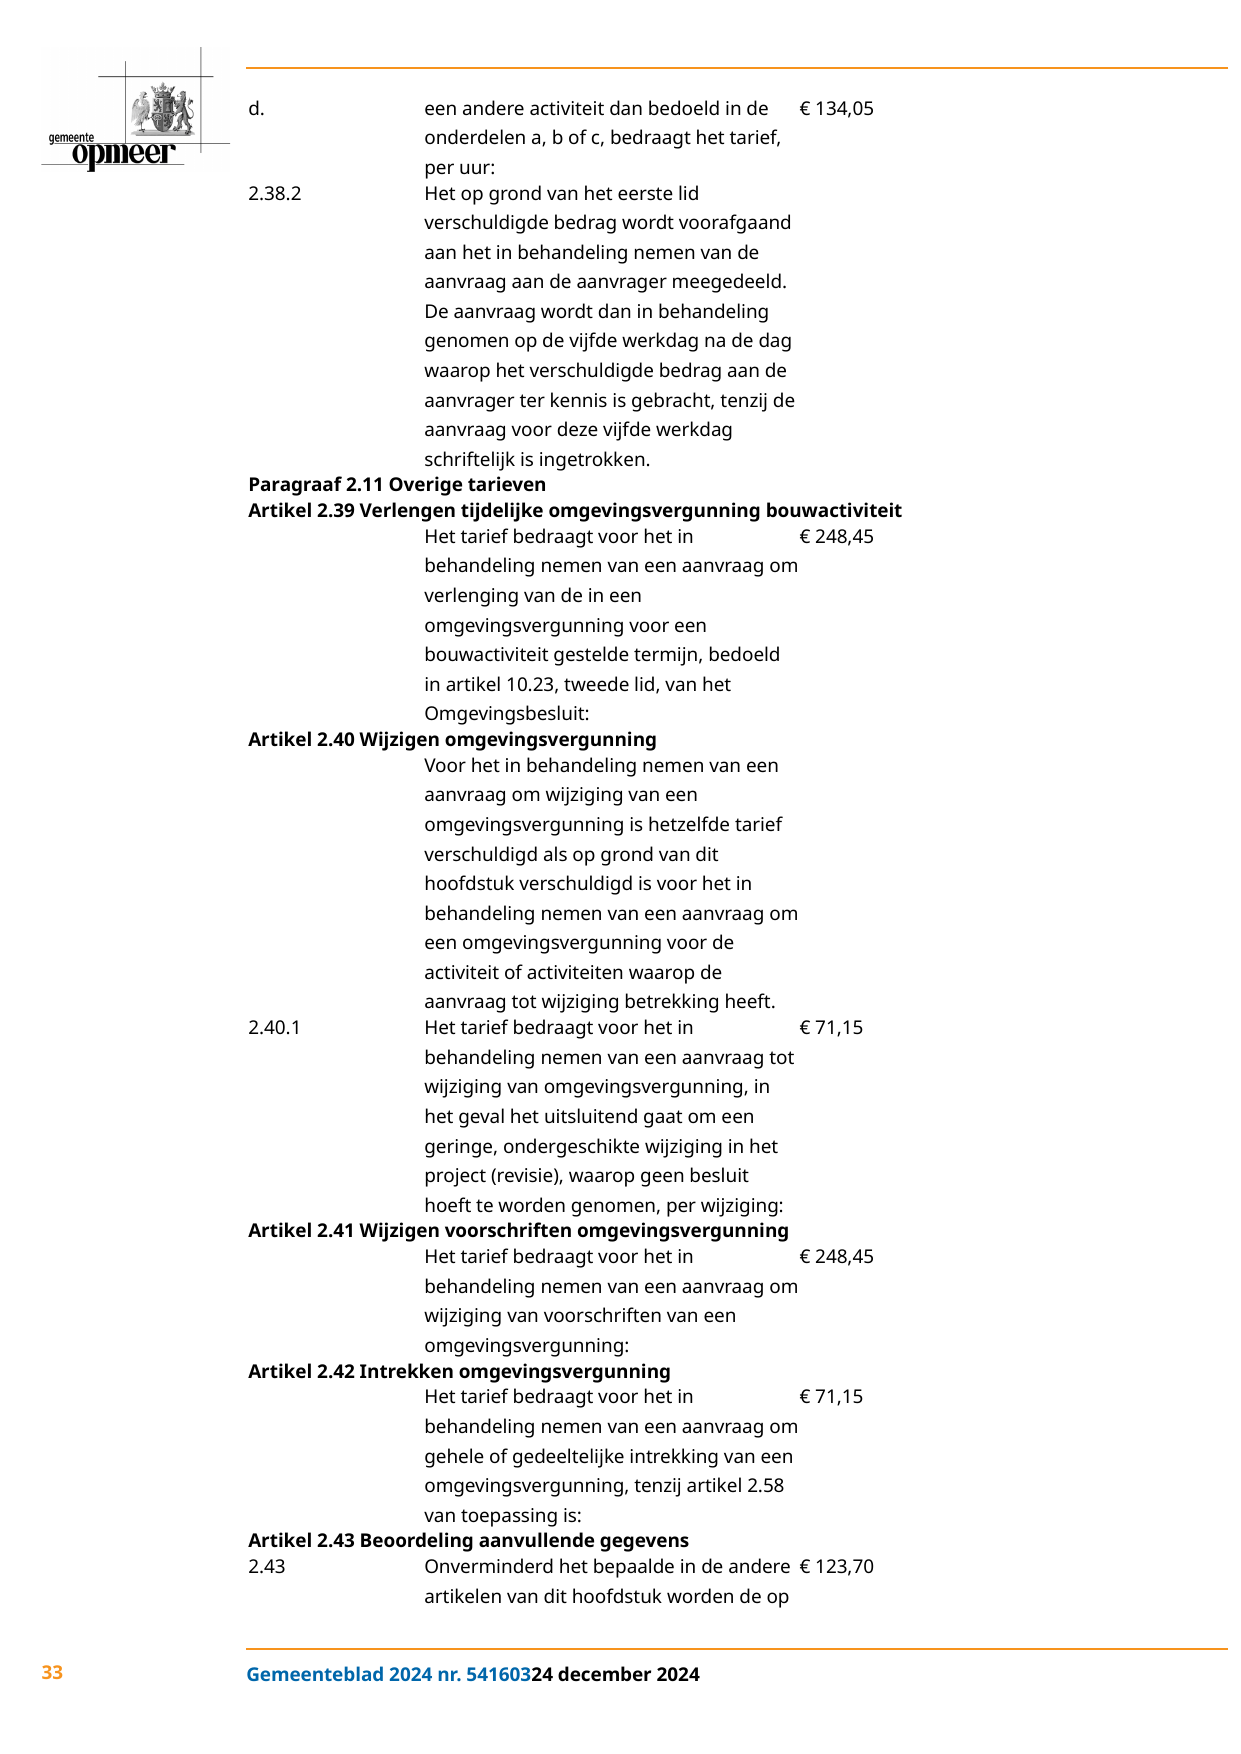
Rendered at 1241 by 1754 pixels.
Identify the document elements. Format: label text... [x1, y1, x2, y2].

table_cell € 71,15 [799, 1015, 975, 1218]
table_cell € 71,15 [799, 1384, 975, 1528]
table_cell [248, 752, 424, 1014]
table_cell Artikel 2.43 Beoordeling aanvullende gegevens [248, 1528, 975, 1553]
table_cell [975, 180, 1152, 472]
table_cell [799, 180, 975, 472]
table_cell Het tarief bedraagt voor het in behandeling nemen van een aanvraag tot wijziging van omgevingsvergunning, in het geval het uitsluitend gaat om een geringe, ondergeschikte wijziging in het project (revisie), waarop geen besluit hoeft te worden genomen, per wijziging: [424, 1015, 799, 1218]
table_cell [975, 1384, 1152, 1528]
table_cell [975, 1015, 1152, 1218]
table_cell [975, 1244, 1152, 1358]
table_cell [975, 95, 1152, 180]
table_cell Het op grond van het eerste lid verschuldigde bedrag wordt voorafgaand aan het in behandeling nemen van de aanvraag aan de aanvrager meegedeeld. De aanvraag wordt dan in behandeling genomen op de vijfde werkdag na de dag waarop het verschuldigde bedrag aan de aanvrager ter kennis is gebracht, tenzij de aanvraag voor deze vijfde werkdag schriftelijk is ingetrokken. [424, 180, 799, 472]
table_cell Artikel 2.40 Wijzigen omgevingsvergunning [248, 726, 975, 752]
table_cell Het tarief bedraagt voor het in behandeling nemen van een aanvraag om gehele of gedeeltelijke intrekking van een omgevingsvergunning, tenzij artikel 2.58 van toepassing is: [424, 1384, 799, 1528]
table_cell Artikel 2.39 Verlengen tijdelijke omgevingsvergunning bouwactiviteit [248, 498, 975, 523]
table_cell 2.40.1 [248, 1015, 424, 1218]
table_cell [248, 1244, 424, 1358]
table_cell Voor het in behandeling nemen van een aanvraag om wijziging van een omgevingsvergunning is hetzelfde tarief verschuldigd als op grond van dit hoofdstuk verschuldigd is voor het in behandeling nemen van een aanvraag om een omgevingsvergunning voor de activiteit of activiteiten waarop de aanvraag tot wijziging betrekking heeft. [424, 752, 799, 1014]
picture [41, 47, 231, 172]
table_cell 2.38.2 [248, 180, 424, 472]
table_cell Artikel 2.42 Intrekken omgevingsvergunning [248, 1358, 975, 1384]
table_cell [799, 752, 975, 1014]
table_cell € 134,05 [799, 95, 975, 180]
table_cell € 248,45 [799, 1244, 975, 1358]
table_cell [975, 523, 1152, 726]
table_cell [248, 523, 424, 726]
table_cell d. [248, 95, 424, 180]
table_cell [975, 752, 1152, 1014]
table_cell € 248,45 [799, 523, 975, 726]
table_cell Onverminderd het bepaalde in de andere artikelen van dit hoofdstuk worden de op [424, 1554, 799, 1609]
table_cell Artikel 2.41 Wijzigen voorschriften omgevingsvergunning [248, 1218, 975, 1243]
table_cell Het tarief bedraagt voor het in behandeling nemen van een aanvraag om wijziging van voorschriften van een omgevingsvergunning: [424, 1244, 799, 1358]
table_cell een andere activiteit dan bedoeld in de onderdelen a, b of c, bedraagt het tarief, per uur: [424, 95, 799, 180]
table_cell 2.43 [248, 1554, 424, 1609]
table_cell [248, 1384, 424, 1528]
table_cell € 123,70 [799, 1554, 975, 1609]
table_cell [975, 1554, 1152, 1609]
table_cell Paragraaf 2.11 Overige tarieven [248, 472, 1152, 497]
table_cell Het tarief bedraagt voor het in behandeling nemen van een aanvraag om verlenging van de in een omgevingsvergunning voor een bouwactiviteit gestelde termijn, bedoeld in artikel 10.23, tweede lid, van het Omgevingsbesluit: [424, 523, 799, 726]
